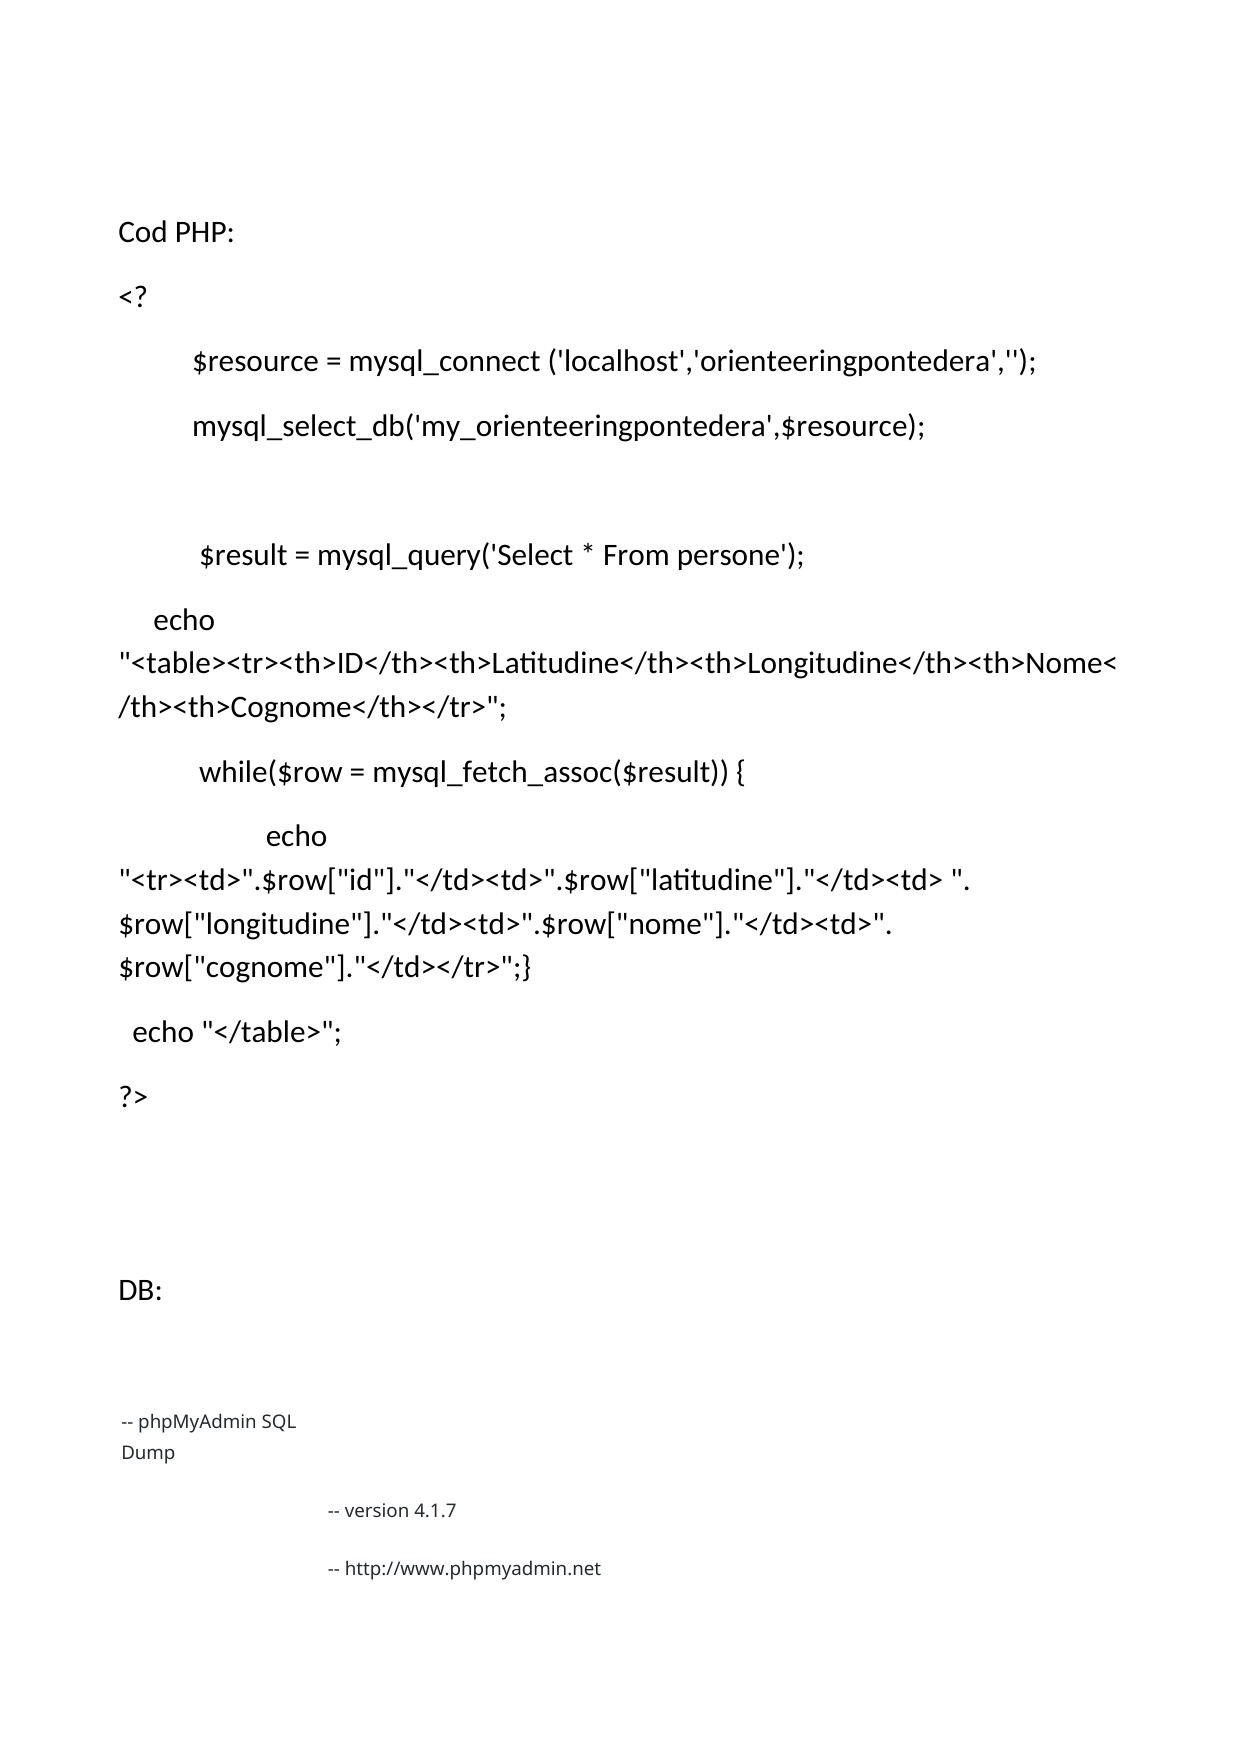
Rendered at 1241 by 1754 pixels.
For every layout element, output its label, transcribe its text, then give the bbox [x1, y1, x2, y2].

text ?> [118, 1077, 1122, 1115]
text DB: [118, 1271, 1122, 1309]
table_cell [118, 1547, 325, 1605]
table_cell -- version 4.1.7 [325, 1489, 1122, 1547]
text echo "<table><tr><th>ID</th><th>Latitudine</th><th>Longitudine</th><th>Nome</th><th>Cognome</th></tr>"; [118, 600, 1122, 725]
table_header -- phpMyAdmin SQL Dump [118, 1400, 325, 1489]
text echo "<tr><td>".$row["id"]."</td><td>".$row["latitudine"]."</td><td> ".$row["longitudine"]."</td><td>".$row["nome"]."</td><td>".$row["cognome"]."</td></tr>";} [118, 816, 1122, 986]
text mysql_select_db('my_orienteeringpontedera',$resource); [118, 406, 1122, 444]
text $resource = mysql_connect ('localhost','orienteeringpontedera',''); [118, 341, 1122, 379]
text echo "</table>"; [118, 1012, 1122, 1050]
table_header [325, 1400, 1122, 1489]
table_cell [118, 1489, 325, 1547]
table_cell -- http://www.phpmyadmin.net [325, 1547, 1122, 1605]
text <? [118, 277, 1122, 315]
text $result = mysql_query('Select * From persone'); [118, 535, 1122, 573]
text while($row = mysql_fetch_assoc($result)) { [118, 752, 1122, 790]
text Cod PHP: [118, 212, 1122, 250]
